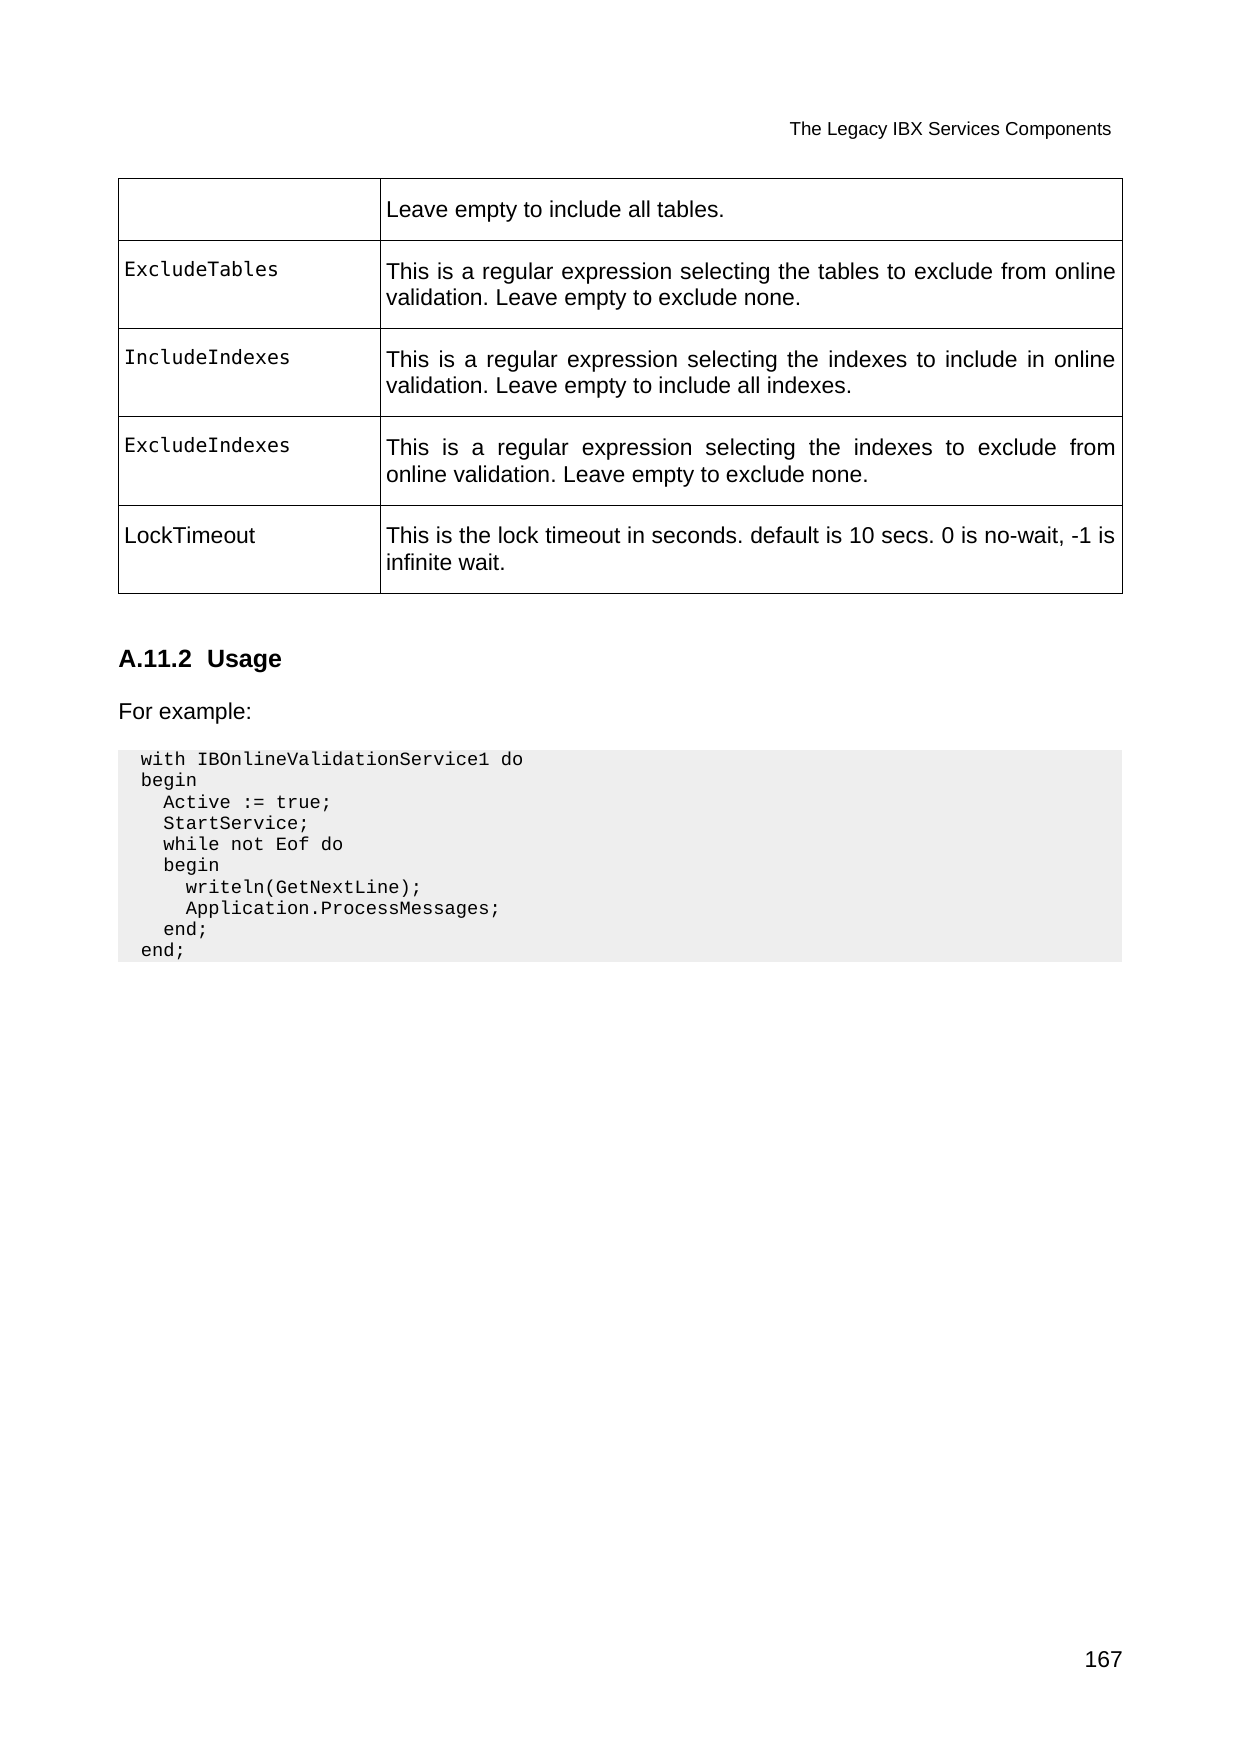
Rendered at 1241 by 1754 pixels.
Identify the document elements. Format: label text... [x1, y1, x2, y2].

text end; [118, 941, 1122, 962]
text begin [118, 856, 1122, 877]
text writeln(GetNextLine); [118, 877, 1122, 899]
table_cell ExcludeIndexes [119, 417, 380, 505]
text with IBOnlineValidationService1 do [118, 750, 1122, 771]
table_cell LockTimeout [119, 506, 380, 593]
table_cell ExcludeTables [119, 241, 380, 328]
table_header [119, 179, 380, 240]
text Active := true; [118, 792, 1122, 814]
text begin [118, 771, 1122, 792]
table_cell This is a regular expression selecting the indexes to exclude from online validation. Leave empty to exclude none. [381, 417, 1122, 505]
text while not Eof do [118, 835, 1122, 856]
text StartService; [118, 814, 1122, 835]
table_cell This is a regular expression selecting the tables to exclude from online validation. Leave empty to exclude none. [381, 241, 1122, 328]
table_cell IncludeIndexes [119, 329, 380, 416]
text For example: [118, 698, 1122, 724]
table_cell This is the lock timeout in seconds. default is 10 secs. 0 is no-wait, -1 is infinite wait. [381, 506, 1122, 593]
table_header Leave empty to include all tables. [381, 179, 1122, 240]
text end; [118, 920, 1122, 941]
text Application.ProcessMessages; [118, 899, 1122, 920]
table_cell This is a regular expression selecting the indexes to include in online validation. Leave empty to include all indexes. [381, 329, 1122, 416]
subtitle Usage [118, 644, 1122, 673]
